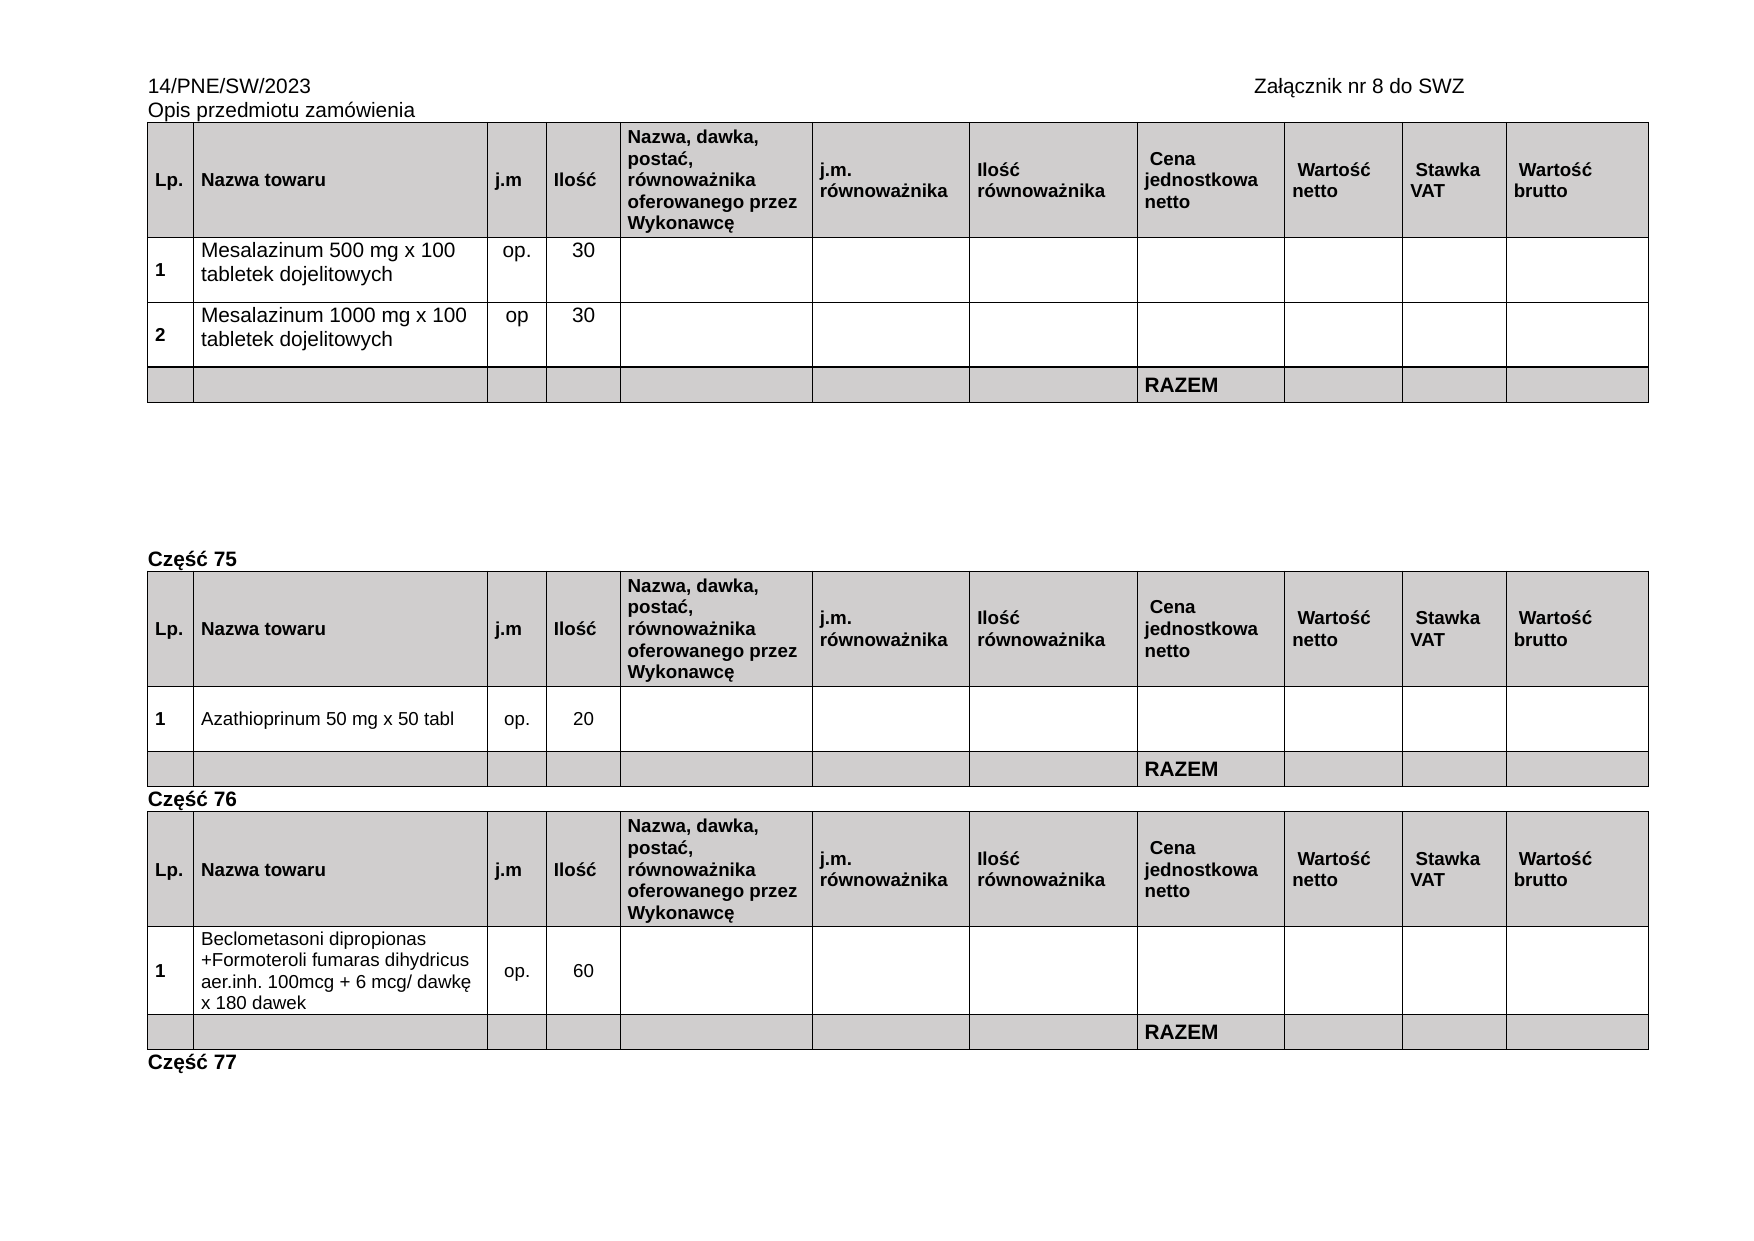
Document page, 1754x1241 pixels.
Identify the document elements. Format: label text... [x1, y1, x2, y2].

table_cell [488, 752, 546, 786]
table_cell [970, 238, 1137, 302]
table_header Ilość równoważnika [970, 572, 1137, 686]
text Część 77 [148, 1050, 1606, 1074]
table_header Cena jednostkowa netto [1138, 572, 1284, 686]
table_cell [621, 238, 812, 302]
table_cell [1403, 303, 1506, 366]
table_cell [1507, 238, 1648, 302]
table_cell [1285, 1015, 1402, 1049]
table_cell 2 [148, 303, 193, 366]
table_header j.m. równoważnika [813, 812, 969, 926]
table_cell [1403, 927, 1506, 1013]
table_header Nazwa towaru [194, 812, 487, 926]
table_cell [1138, 687, 1284, 751]
table_header j.m [488, 123, 546, 237]
table_cell [1403, 368, 1506, 402]
table_cell [813, 927, 969, 1013]
table_header Wartość brutto [1507, 123, 1648, 237]
table_cell [621, 687, 812, 751]
table_cell [1285, 752, 1402, 786]
table_cell [148, 368, 193, 402]
table_cell 1 [148, 687, 193, 751]
table_cell [194, 1015, 487, 1049]
table_cell [488, 1015, 546, 1049]
table_cell Beclometasoni dipropionas +Formoteroli fumaras dihydricus aer.inh. 100mcg + 6 mcg/ dawkę x 180 dawek [194, 927, 487, 1013]
table_header Wartość netto [1285, 123, 1402, 237]
table_cell 60 [547, 927, 620, 1013]
table_cell [1285, 927, 1402, 1013]
table_cell 1 [148, 927, 193, 1013]
table_cell op [488, 303, 546, 366]
table_cell [1507, 687, 1648, 751]
table_cell [1285, 238, 1402, 302]
table_header Nazwa towaru [194, 572, 487, 686]
table_cell [1507, 927, 1648, 1013]
table_cell [1285, 303, 1402, 366]
table_cell [813, 1015, 969, 1049]
table_cell [621, 752, 812, 786]
table_cell [1285, 687, 1402, 751]
table_cell [194, 368, 487, 402]
table_header Lp. [148, 812, 193, 926]
table_cell [970, 1015, 1137, 1049]
table_cell [1138, 303, 1284, 366]
table_cell op. [488, 238, 546, 302]
table_cell [1507, 1015, 1648, 1049]
table_header Cena jednostkowa netto [1138, 812, 1284, 926]
table_cell Mesalazinum 500 mg x 100 tabletek dojelitowych [194, 238, 487, 302]
table_cell [547, 1015, 620, 1049]
table_cell Azathioprinum 50 mg x 50 tabl [194, 687, 487, 751]
table_header Stawka VAT [1403, 123, 1506, 237]
table_header Ilość [547, 123, 620, 237]
table_header Nazwa, dawka, postać, równoważnika oferowanego przez Wykonawcę [621, 572, 812, 686]
table_cell [621, 1015, 812, 1049]
table_header Lp. [148, 123, 193, 237]
table_header Wartość netto [1285, 572, 1402, 686]
table_cell [1507, 752, 1648, 786]
table_cell 1 [148, 238, 193, 302]
table_cell [621, 303, 812, 366]
table_cell [970, 752, 1137, 786]
table_header Nazwa, dawka, postać, równoważnika oferowanego przez Wykonawcę [621, 812, 812, 926]
table_cell 20 [547, 687, 620, 751]
table_cell op. [488, 927, 546, 1013]
table_header Nazwa towaru [194, 123, 487, 237]
table_cell [148, 1015, 193, 1049]
table_cell [547, 368, 620, 402]
table_cell 30 [547, 303, 620, 366]
table_header Stawka VAT [1403, 812, 1506, 926]
table_cell [621, 368, 812, 402]
table_cell [1403, 752, 1506, 786]
table_header Lp. [148, 572, 193, 686]
table_cell [970, 368, 1137, 402]
text Część 76 [148, 787, 1606, 811]
table_cell [813, 368, 969, 402]
table_header j.m [488, 812, 546, 926]
text Część 75 [148, 547, 1606, 571]
table_cell [148, 752, 193, 786]
table_cell [970, 687, 1137, 751]
table_header Cena jednostkowa netto [1138, 123, 1284, 237]
table_cell [488, 368, 546, 402]
table_header Ilość równoważnika [970, 123, 1137, 237]
table_cell [1138, 238, 1284, 302]
table_cell [1403, 687, 1506, 751]
table_cell [1403, 1015, 1506, 1049]
table_cell [1507, 368, 1648, 402]
table_header j.m [488, 572, 546, 686]
table_header Stawka VAT [1403, 572, 1506, 686]
table_header j.m. równoważnika [813, 123, 969, 237]
table_cell [813, 238, 969, 302]
table_header Ilość [547, 572, 620, 686]
table_cell RAZEM [1138, 752, 1284, 786]
table_header Ilość [547, 812, 620, 926]
table_header Wartość netto [1285, 812, 1402, 926]
table_cell op. [488, 687, 546, 751]
table_cell RAZEM [1138, 1015, 1284, 1049]
table_cell [194, 752, 487, 786]
table_cell [813, 687, 969, 751]
table_cell 30 [547, 238, 620, 302]
table_cell [970, 303, 1137, 366]
table_header Wartość brutto [1507, 572, 1648, 686]
table_header Nazwa, dawka, postać, równoważnika oferowanego przez Wykonawcę [621, 123, 812, 237]
table_header j.m. równoważnika [813, 572, 969, 686]
table_cell Mesalazinum 1000 mg x 100 tabletek dojelitowych [194, 303, 487, 366]
table_cell [813, 303, 969, 366]
table_cell [813, 752, 969, 786]
table_cell [1285, 368, 1402, 402]
table_cell [621, 927, 812, 1013]
table_cell RAZEM [1138, 368, 1284, 402]
table_cell [1403, 238, 1506, 302]
table_cell [970, 927, 1137, 1013]
table_cell [1138, 927, 1284, 1013]
table_cell [1507, 303, 1648, 366]
table_header Wartość brutto [1507, 812, 1648, 926]
table_cell [547, 752, 620, 786]
table_header Ilość równoważnika [970, 812, 1137, 926]
